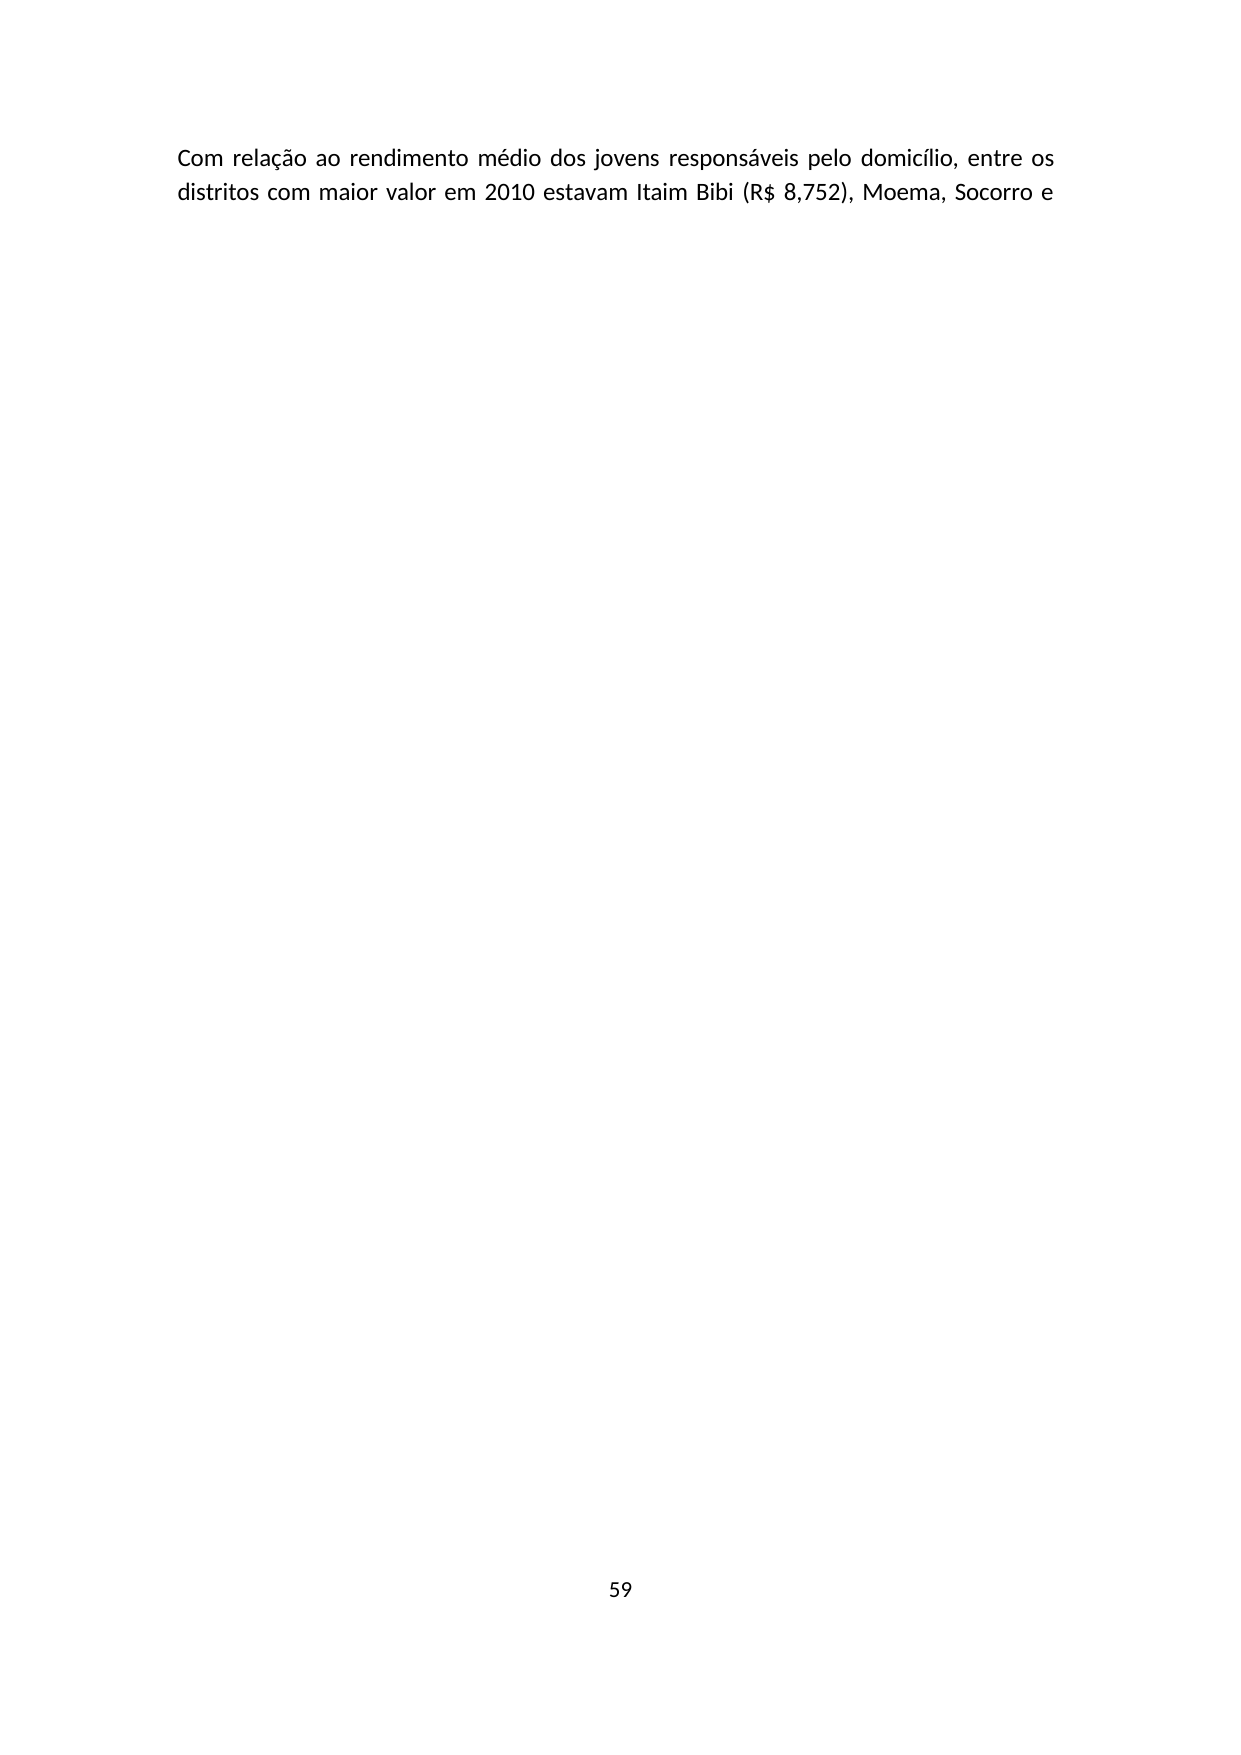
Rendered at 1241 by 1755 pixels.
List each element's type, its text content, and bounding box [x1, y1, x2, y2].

text Com relação ao rendimento médio dos jovens responsáveis pelo domicílio, entre os distritos com maior valor em 2010 estavam Itaim Bibi (R$ 8,752), Moema, Socorro e [177, 142, 1076, 207]
